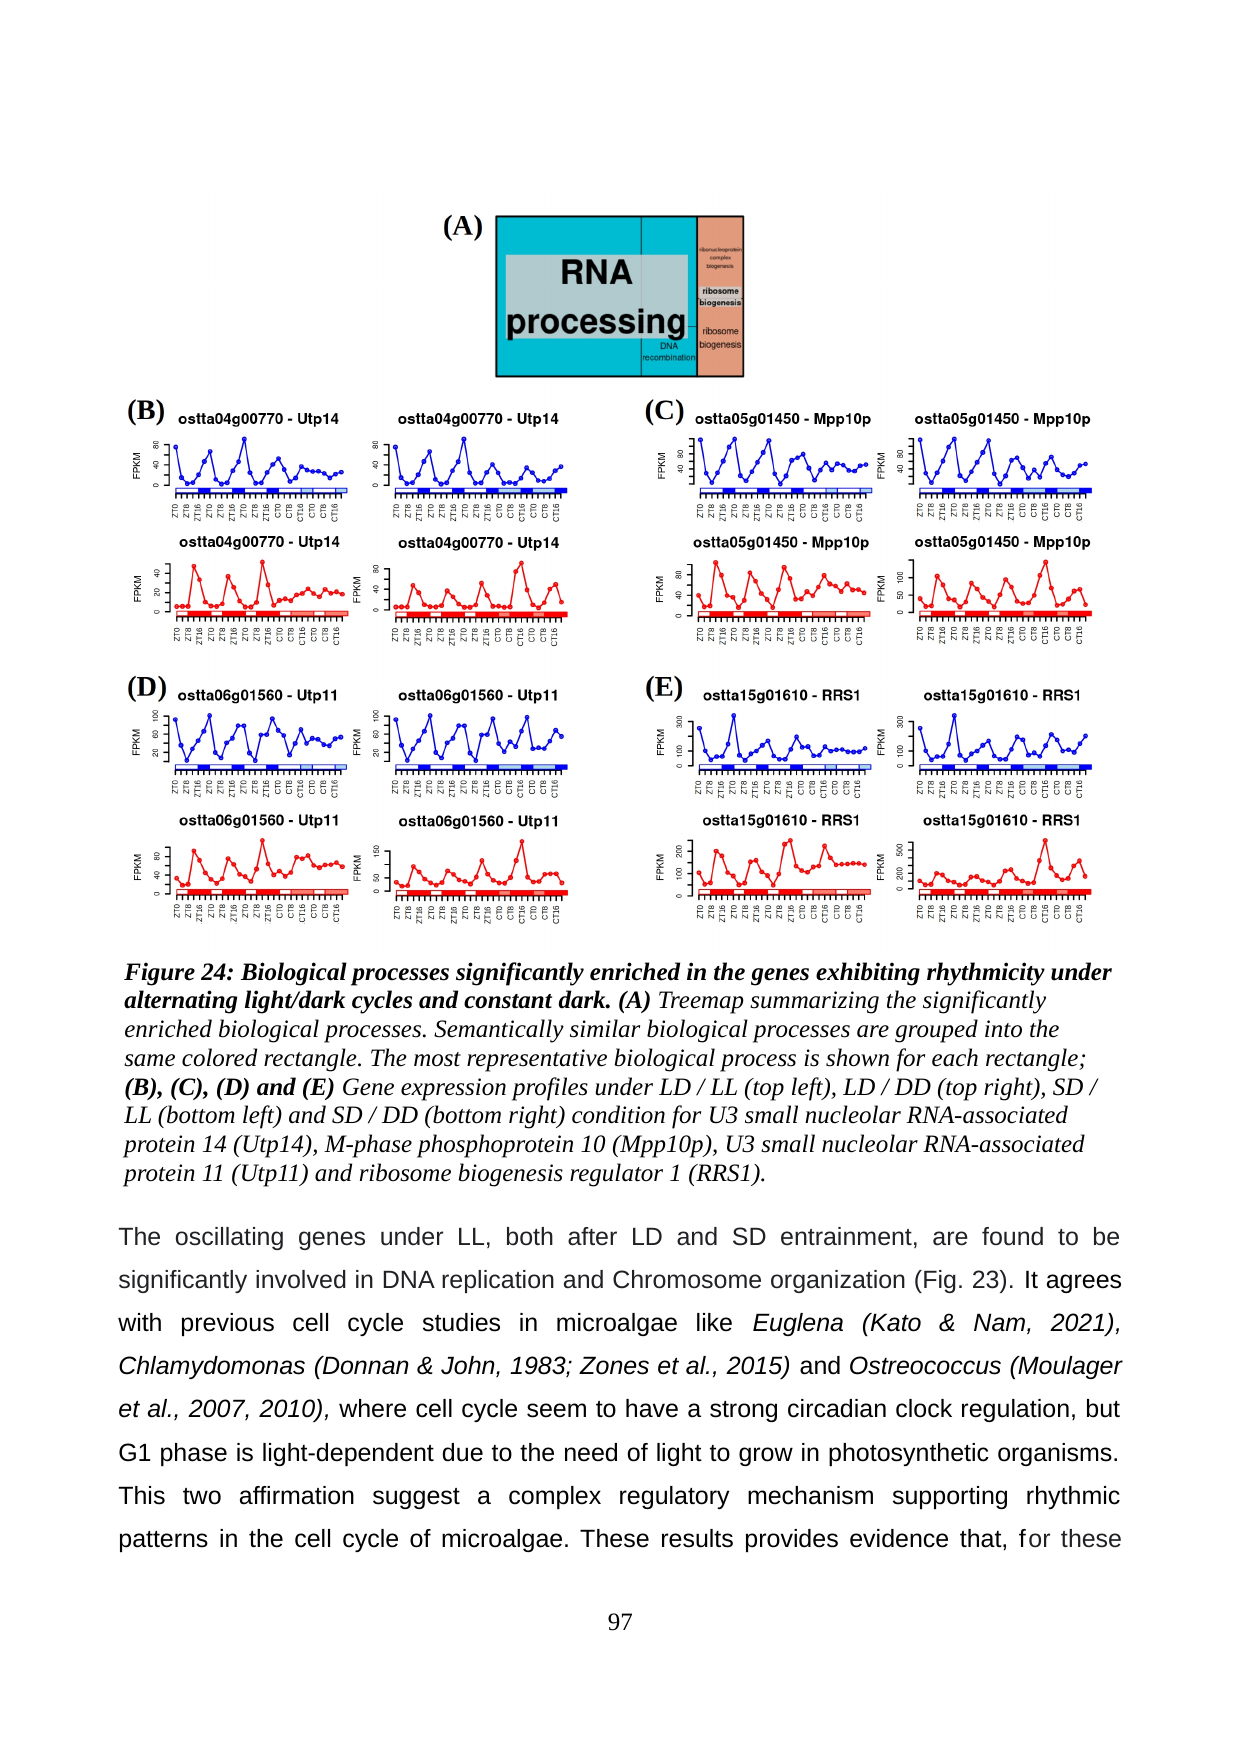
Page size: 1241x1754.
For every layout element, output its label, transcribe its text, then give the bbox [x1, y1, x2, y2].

picture [124, 188, 1117, 957]
text Figure 24: Biological processes significantly enriched in the genes exhibiting rhythmicity under alternating light/dark cycles and constant dark. (A) Treemap summarizing the significantly enriched biological processes. Semantically similar biological processes are grouped into the same colored rectangle. The most representative biological process is shown for each rectangle; (B), (C), (D) and (E) Gene expression profiles under LD / LL (top left), LD / DD (top right), SD / LL (bottom left) and SD / DD (bottom right) condition for U3 small nucleolar RNA-associated protein 14 (Utp14), M-phase phosphoprotein 10 (Mpp10p), U3 small nucleolar RNA-associated protein 11 (Utp11) and ribosome biogenesis regulator 1 (RRS1). [124, 957, 1116, 1187]
text The oscillating genes under LL, both after LD and SD entrainment, are found to be significantly involved in DNA replication and Chromosome organization (Fig. 23). It agrees with previous cell cycle studies in microalgae like Euglena (Kato & Nam, 2021)⁠, Chlamydomonas (Donnan & John, 1983; Zones et al., 2015)⁠ and Ostreococcus (Moulager et al., 2007, 2010)⁠, where cell cycle seem to have a strong circadian clock regulation, but G1 phase is light-dependent due to the need of light to grow in photosynthetic organisms. This two affirmation suggest a complex regulatory mechanism supporting rhythmic patterns in the cell cycle of microalgae. These results provides evidence that, for these [118, 176, 1122, 1553]
